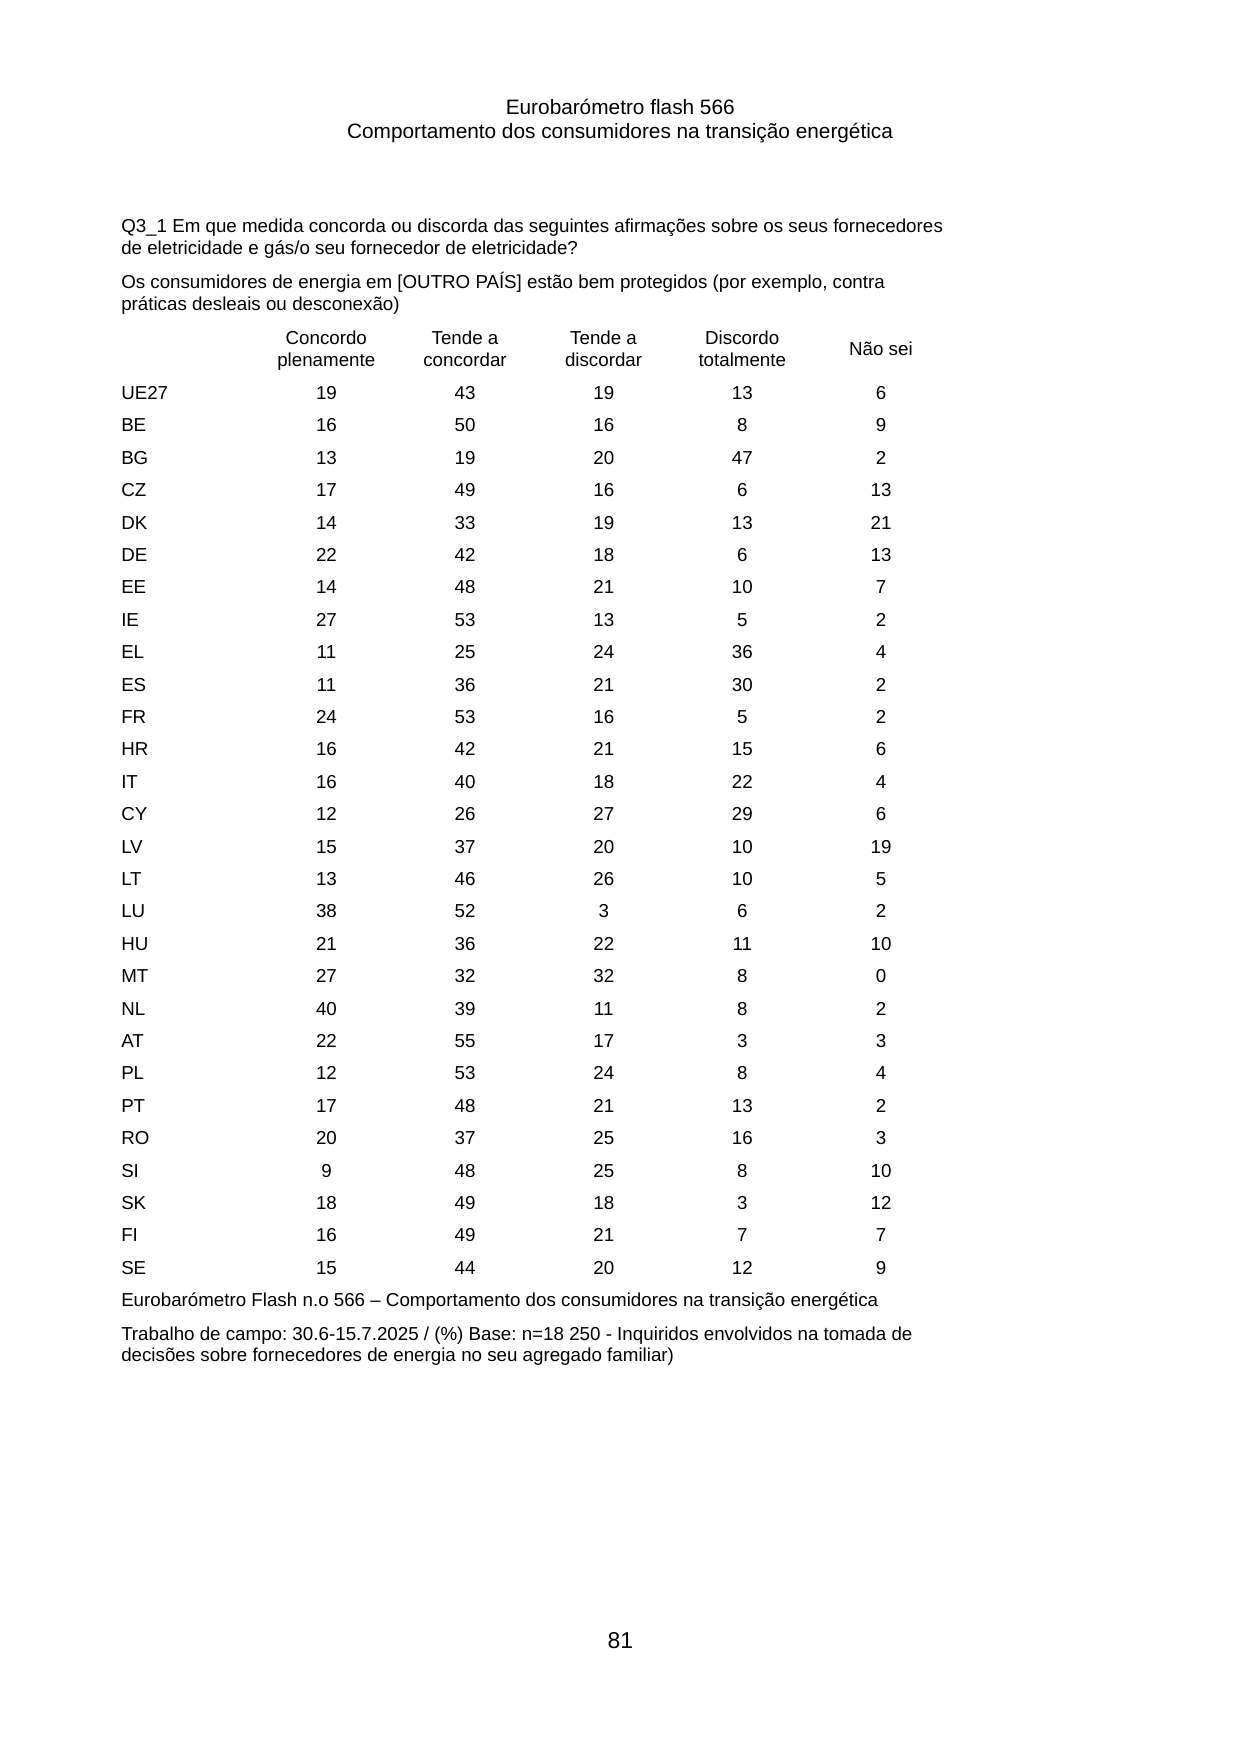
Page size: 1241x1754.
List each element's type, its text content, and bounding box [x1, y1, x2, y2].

table_cell 25 [534, 1122, 673, 1154]
table_cell 37 [395, 1122, 534, 1154]
table_cell 0 [811, 960, 950, 992]
table_cell 6 [673, 895, 811, 927]
table_cell 16 [257, 733, 395, 765]
table_cell 2 [811, 1089, 950, 1122]
table_cell 27 [257, 960, 395, 992]
table_cell 18 [257, 1186, 395, 1219]
table_cell 9 [811, 409, 950, 441]
table_cell 8 [673, 992, 811, 1024]
table_cell 12 [673, 1251, 811, 1283]
table_cell 13 [811, 474, 950, 506]
table_cell EL [118, 636, 257, 668]
table_cell 43 [395, 376, 534, 409]
table_cell 2 [811, 603, 950, 636]
table_cell 18 [534, 765, 673, 798]
table_cell 13 [673, 376, 811, 409]
table_cell SE [118, 1251, 257, 1283]
table_cell 7 [673, 1219, 811, 1251]
table_cell 52 [395, 895, 534, 927]
table_cell 19 [534, 506, 673, 538]
table_cell 11 [534, 992, 673, 1024]
table_cell 2 [811, 992, 950, 1024]
table_cell 21 [257, 927, 395, 959]
table_cell EE [118, 571, 257, 603]
table_cell 7 [811, 571, 950, 603]
table_cell 27 [257, 603, 395, 636]
table_cell 7 [811, 1219, 950, 1251]
table_cell 49 [395, 1186, 534, 1219]
table_cell 24 [257, 700, 395, 733]
table_cell 42 [395, 733, 534, 765]
table_cell 3 [673, 1024, 811, 1057]
table_cell 4 [811, 1057, 950, 1089]
table_cell 19 [395, 441, 534, 474]
table_cell IE [118, 603, 257, 636]
table_cell 5 [673, 603, 811, 636]
table_cell 25 [395, 636, 534, 668]
table_cell 29 [673, 798, 811, 830]
table_cell Concordo plenamente [257, 321, 395, 376]
table_cell 11 [257, 636, 395, 668]
table_cell 40 [395, 765, 534, 798]
table_cell 11 [673, 927, 811, 959]
table_cell FR [118, 700, 257, 733]
table_cell 8 [673, 960, 811, 992]
table_cell Os consumidores de energia em [OUTRO PAÍS] estão bem protegidos (por exemplo, contra práticas desleais ou desconexão) [118, 265, 950, 321]
table_cell 16 [534, 700, 673, 733]
table_cell 22 [534, 927, 673, 959]
table_cell 15 [257, 830, 395, 862]
table_cell 21 [534, 733, 673, 765]
table_cell 14 [257, 571, 395, 603]
table_cell 37 [395, 830, 534, 862]
table_cell Tende a discordar [534, 321, 673, 376]
table_cell 15 [257, 1251, 395, 1283]
table_cell 19 [534, 376, 673, 409]
table_cell BG [118, 441, 257, 474]
table_cell 20 [534, 441, 673, 474]
table_cell 38 [257, 895, 395, 927]
table_cell 16 [257, 409, 395, 441]
table_cell 3 [534, 895, 673, 927]
table_cell 15 [673, 733, 811, 765]
table_cell 3 [811, 1122, 950, 1154]
table_cell 6 [811, 733, 950, 765]
table_cell 10 [673, 571, 811, 603]
table_cell 40 [257, 992, 395, 1024]
table_header Q3_1 Em que medida concorda ou discorda das seguintes afirmações sobre os seus fornecedores de eletricidade e gás/o seu fornecedor de eletricidade? [118, 209, 950, 265]
table_cell 22 [673, 765, 811, 798]
table_cell BE [118, 409, 257, 441]
table_cell 6 [673, 474, 811, 506]
table_cell 48 [395, 1154, 534, 1186]
table_cell 4 [811, 636, 950, 668]
table_cell 20 [534, 830, 673, 862]
table_cell CZ [118, 474, 257, 506]
table_cell 3 [811, 1024, 950, 1057]
table_cell 55 [395, 1024, 534, 1057]
table_cell 12 [811, 1186, 950, 1219]
table_cell 2 [811, 668, 950, 700]
table_cell 21 [811, 506, 950, 538]
table_cell Não sei [811, 321, 950, 376]
table_cell 39 [395, 992, 534, 1024]
table_cell 16 [534, 474, 673, 506]
table_cell 27 [534, 798, 673, 830]
table_cell IT [118, 765, 257, 798]
table_cell 49 [395, 474, 534, 506]
table_cell 22 [257, 539, 395, 571]
table_cell FI [118, 1219, 257, 1251]
table_cell 13 [257, 441, 395, 474]
table_cell ES [118, 668, 257, 700]
table_cell Trabalho de campo: 30.6-15.7.2025 / (%) Base: n=18 250 - Inquiridos envolvidos na tomada de decisões sobre fornecedores de energia no seu agregado familiar) [118, 1316, 950, 1372]
table_cell 13 [673, 506, 811, 538]
table_cell 9 [811, 1251, 950, 1283]
table_cell 9 [257, 1154, 395, 1186]
table_cell 16 [257, 1219, 395, 1251]
table_cell 24 [534, 1057, 673, 1089]
table_cell 53 [395, 700, 534, 733]
table_cell 21 [534, 1089, 673, 1122]
table_cell 5 [673, 700, 811, 733]
table_cell 13 [534, 603, 673, 636]
table_cell 6 [811, 798, 950, 830]
table_cell 2 [811, 441, 950, 474]
table_cell LV [118, 830, 257, 862]
table_cell 17 [534, 1024, 673, 1057]
table_cell Tende a concordar [395, 321, 534, 376]
table_cell 13 [673, 1089, 811, 1122]
table_cell 26 [395, 798, 534, 830]
table_cell 10 [673, 830, 811, 862]
table_cell 21 [534, 1219, 673, 1251]
table_cell 50 [395, 409, 534, 441]
table_cell 13 [257, 863, 395, 895]
table_cell AT [118, 1024, 257, 1057]
table_cell 25 [534, 1154, 673, 1186]
table_cell 16 [534, 409, 673, 441]
table_cell 33 [395, 506, 534, 538]
table_cell 3 [673, 1186, 811, 1219]
table_cell 48 [395, 571, 534, 603]
table_cell 6 [673, 539, 811, 571]
table_cell 42 [395, 539, 534, 571]
table_cell 49 [395, 1219, 534, 1251]
table_cell SI [118, 1154, 257, 1186]
table_cell Discordo totalmente [673, 321, 811, 376]
table_cell CY [118, 798, 257, 830]
table_cell 30 [673, 668, 811, 700]
table_cell 44 [395, 1251, 534, 1283]
table_cell 36 [395, 668, 534, 700]
table_cell 14 [257, 506, 395, 538]
table_cell 11 [257, 668, 395, 700]
table_cell 21 [534, 668, 673, 700]
table_cell UE27 [118, 376, 257, 409]
table_cell 6 [811, 376, 950, 409]
table_cell HU [118, 927, 257, 959]
table_cell DK [118, 506, 257, 538]
table_cell LT [118, 863, 257, 895]
table_cell 36 [673, 636, 811, 668]
table_cell 20 [257, 1122, 395, 1154]
table_cell 16 [257, 765, 395, 798]
table_cell LU [118, 895, 257, 927]
table_cell 8 [673, 1154, 811, 1186]
table_cell DE [118, 539, 257, 571]
table_cell 17 [257, 1089, 395, 1122]
table_cell 32 [395, 960, 534, 992]
table_cell 24 [534, 636, 673, 668]
table_cell 2 [811, 895, 950, 927]
table_cell HR [118, 733, 257, 765]
table_cell 53 [395, 603, 534, 636]
table_cell 19 [811, 830, 950, 862]
table_cell 4 [811, 765, 950, 798]
table_cell 2 [811, 700, 950, 733]
table_cell MT [118, 960, 257, 992]
table_cell NL [118, 992, 257, 1024]
table_cell 36 [395, 927, 534, 959]
table_cell 20 [534, 1251, 673, 1283]
table_cell 53 [395, 1057, 534, 1089]
table_cell 12 [257, 1057, 395, 1089]
table_cell 19 [257, 376, 395, 409]
table_cell Eurobarómetro Flash n.o 566 – Comportamento dos consumidores na transição energética [118, 1284, 950, 1316]
table_cell 18 [534, 539, 673, 571]
table_cell 21 [534, 571, 673, 603]
table_cell RO [118, 1122, 257, 1154]
table_cell SK [118, 1186, 257, 1219]
table_cell 47 [673, 441, 811, 474]
table_cell 8 [673, 1057, 811, 1089]
table_cell 26 [534, 863, 673, 895]
table_cell 32 [534, 960, 673, 992]
table_cell PL [118, 1057, 257, 1089]
table_cell 17 [257, 474, 395, 506]
table_cell 22 [257, 1024, 395, 1057]
table_cell 46 [395, 863, 534, 895]
table_cell 18 [534, 1186, 673, 1219]
table_cell 48 [395, 1089, 534, 1122]
table_cell 13 [811, 539, 950, 571]
table_cell 16 [673, 1122, 811, 1154]
table_cell 5 [811, 863, 950, 895]
table_cell [118, 321, 257, 376]
table_cell 8 [673, 409, 811, 441]
table_cell 10 [811, 927, 950, 959]
table_cell 10 [811, 1154, 950, 1186]
table_cell PT [118, 1089, 257, 1122]
table_cell 12 [257, 798, 395, 830]
table_cell 10 [673, 863, 811, 895]
